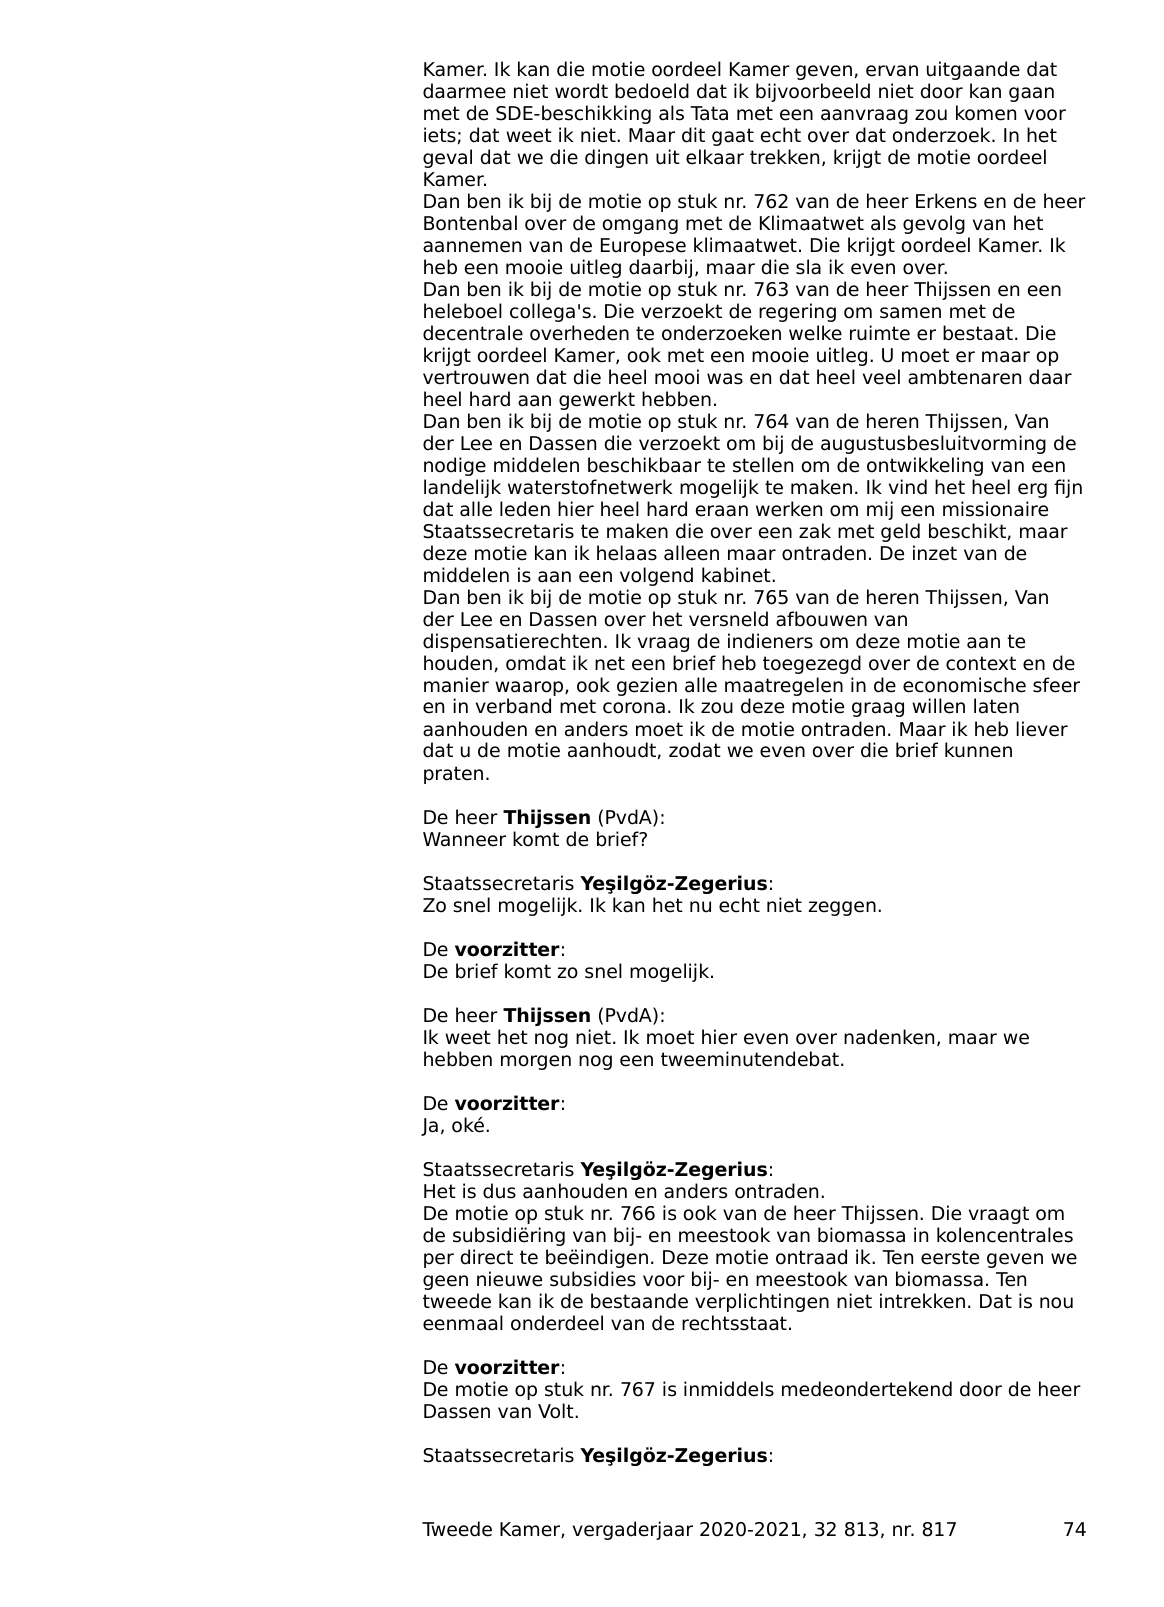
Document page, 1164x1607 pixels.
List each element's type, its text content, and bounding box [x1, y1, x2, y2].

text Ja, oké. [422, 1115, 1087, 1137]
text Staatssecretaris Yeşilgöz-Zegerius: [422, 1159, 1087, 1181]
text Het is dus aanhouden en anders ontraden. [422, 1181, 1087, 1203]
text Dan ben ik bij de motie op stuk nr. 764 van de heren Thijssen, Van der Lee en Dassen die verzoekt om bij de augustusbesluitvorming de nodige middelen beschikbaar te stellen om de ontwikkeling van een landelijk waterstofnetwerk mogelijk te maken. Ik vind het heel erg fijn dat alle leden hier heel hard eraan werken om mij een missionaire Staatssecretaris te maken die over een zak met geld beschikt, maar deze motie kan ik helaas alleen maar ontraden. De inzet van de middelen is aan een volgend kabinet. [422, 411, 1087, 587]
text Staatssecretaris Yeşilgöz-Zegerius: [422, 873, 1087, 895]
text De motie op stuk nr. 766 is ook van de heer Thijssen. Die vraagt om de subsidiëring van bij- en meestook van biomassa in kolencentrales per direct te beëindigen. Deze motie ontraad ik. Ten eerste geven we geen nieuwe subsidies voor bij- en meestook van biomassa. Ten tweede kan ik de bestaande verplichtingen niet intrekken. Dat is nou eenmaal onderdeel van de rechtsstaat. [422, 1203, 1087, 1335]
text De voorzitter: [422, 1093, 1087, 1115]
text De voorzitter: [422, 939, 1087, 961]
text Dan ben ik bij de motie op stuk nr. 765 van de heren Thijssen, Van der Lee en Dassen over het versneld afbouwen van dispensatierechten. Ik vraag de indieners om deze motie aan te houden, omdat ik net een brief heb toegezegd over de context en de manier waarop, ook gezien alle maatregelen in de economische sfeer en in verband met corona. Ik zou deze motie graag willen laten aanhouden en anders moet ik de motie ontraden. Maar ik heb liever dat u de motie aanhoudt, zodat we even over die brief kunnen praten. [422, 587, 1087, 784]
text Dan ben ik bij de motie op stuk nr. 763 van de heer Thijssen en een heleboel collega's. Die verzoekt de regering om samen met de decentrale overheden te onderzoeken welke ruimte er bestaat. Die krijgt oordeel Kamer, ook met een mooie uitleg. U moet er maar op vertrouwen dat die heel mooi was en dat heel veel ambtenaren daar heel hard aan gewerkt hebben. [422, 279, 1087, 411]
text Dan ben ik bij de motie op stuk nr. 762 van de heer Erkens en de heer Bontenbal over de omgang met de Klimaatwet als gevolg van het aannemen van de Europese klimaatwet. Die krijgt oordeel Kamer. Ik heb een mooie uitleg daarbij, maar die sla ik even over. [422, 191, 1087, 279]
text De motie op stuk nr. 767 is inmiddels medeondertekend door de heer Dassen van Volt. [422, 1379, 1087, 1423]
text De brief komt zo snel mogelijk. [422, 961, 1087, 983]
text Zo snel mogelijk. Ik kan het nu echt niet zeggen. [422, 895, 1087, 917]
text Staatssecretaris Yeşilgöz-Zegerius: [422, 1445, 1087, 1467]
text Ik weet het nog niet. Ik moet hier even over nadenken, maar we hebben morgen nog een tweeminutendebat. [422, 1027, 1087, 1071]
text Kamer. Ik kan die motie oordeel Kamer geven, ervan uitgaande dat daarmee niet wordt bedoeld dat ik bijvoorbeeld niet door kan gaan met de SDE-beschikking als Tata met een aanvraag zou komen voor iets; dat weet ik niet. Maar dit gaat echt over dat onderzoek. In het geval dat we die dingen uit elkaar trekken, krijgt de motie oordeel Kamer. [422, 59, 1087, 191]
text De voorzitter: [422, 1357, 1087, 1379]
text De heer Thijssen (PvdA): [422, 807, 1087, 828]
text Wanneer komt de brief? [422, 828, 1087, 851]
text De heer Thijssen (PvdA): [422, 1005, 1087, 1027]
